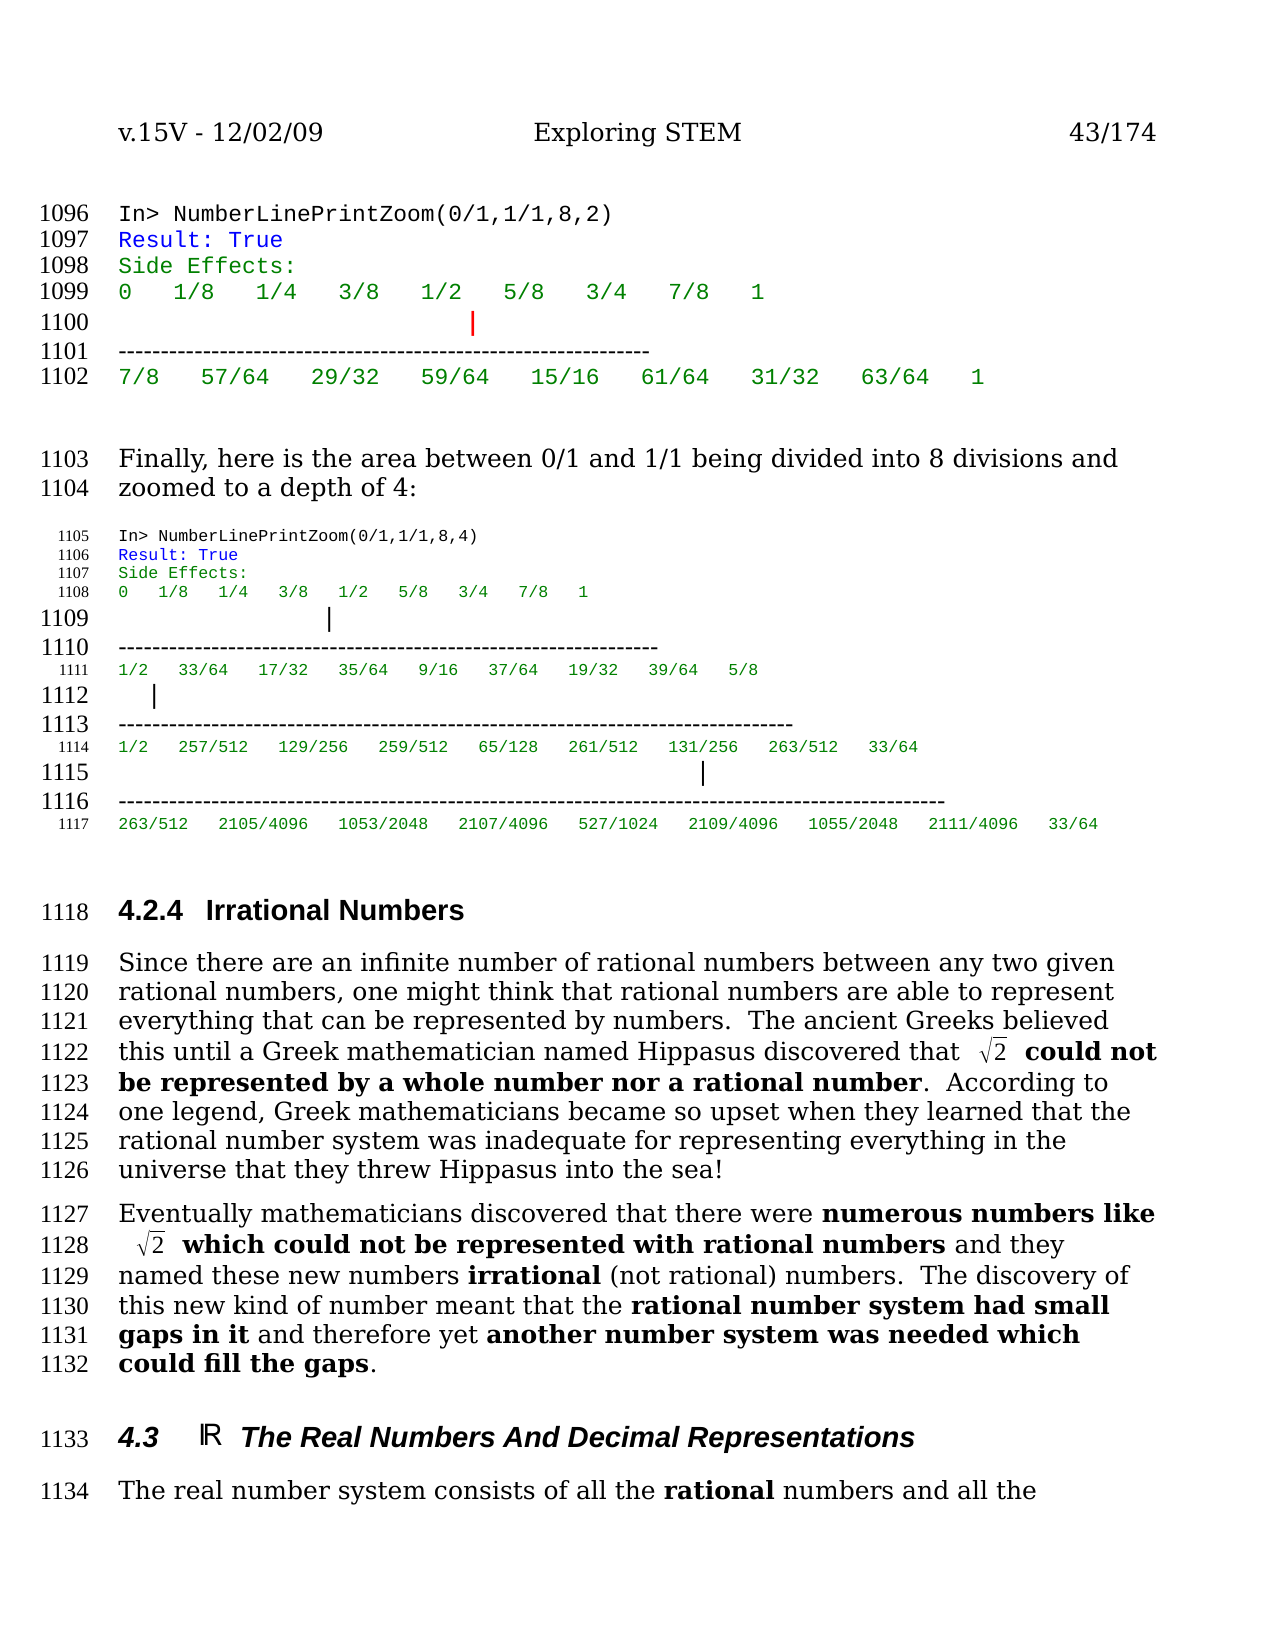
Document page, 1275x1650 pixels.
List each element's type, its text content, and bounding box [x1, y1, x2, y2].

text | [118, 680, 1157, 709]
text Side Effects: [118, 565, 1157, 584]
text --------------------------------------------------------------- [118, 336, 1157, 365]
text In> NumberLinePrintZoom(0/1,1/1,8,2) [118, 203, 1157, 229]
text | [118, 757, 1157, 786]
text ---------------------------------------------------------------- [118, 632, 1157, 661]
text -------------------------------------------------------------------------------------------------- [118, 786, 1157, 815]
text 0 1/8 1/4 3/8 1/2 5/8 3/4 7/8 1 [118, 281, 1157, 306]
text | [118, 603, 1157, 632]
text 1/2 33/64 17/32 35/64 9/16 37/64 19/32 39/64 5/8 [118, 661, 1157, 680]
text 0 1/8 1/4 3/8 1/2 5/8 3/4 7/8 1 [118, 584, 1157, 603]
subtitle Irrational Numbers [118, 893, 1157, 927]
text | [118, 306, 1157, 336]
text Finally, here is the area between 0/1 and 1/1 being divided into 8 divisions and zoomed to a depth of 4: [118, 444, 1157, 502]
text Result: True [118, 546, 1157, 565]
text 7/8 57/64 29/32 59/64 15/16 61/64 31/32 63/64 1 [118, 365, 1157, 391]
text Eventually mathematicians discovered that there were numerous numbers likewhich could not be represented with rational numbers and they named these new numbers irrational (not rational) numbers. The discovery of this new kind of number meant that the rational number system had small gaps in it and therefore yet another number system was needed which could fill the gaps. [118, 1199, 1157, 1379]
text Since there are an infinite number of rational numbers between any two given rational numbers, one might think that rational numbers are able to represent everything that can be represented by numbers. The ancient Greeks believed this until a Greek mathematician named Hippasus discovered thatcould not be represented by a whole number nor a rational number. According to one legend, Greek mathematicians became so upset when they learned that the rational number system was inadequate for representing everything in the universe that they threw Hippasus into the sea! [118, 948, 1157, 1184]
text Result: True [118, 229, 1157, 254]
text -------------------------------------------------------------------------------- [118, 709, 1157, 738]
text In> NumberLinePrintZoom(0/1,1/1,8,4) [118, 527, 1157, 546]
text 263/512 2105/4096 1053/2048 2107/4096 527/1024 2109/4096 1055/2048 2111/4096 33/64 [118, 815, 1157, 834]
subtitle The Real Numbers And Decimal Representations [118, 1418, 1157, 1455]
text The real number system consists of all the rational numbers and all the [118, 1476, 1157, 1505]
text 1/2 257/512 129/256 259/512 65/128 261/512 131/256 263/512 33/64 [118, 738, 1157, 757]
text Side Effects: [118, 254, 1157, 281]
